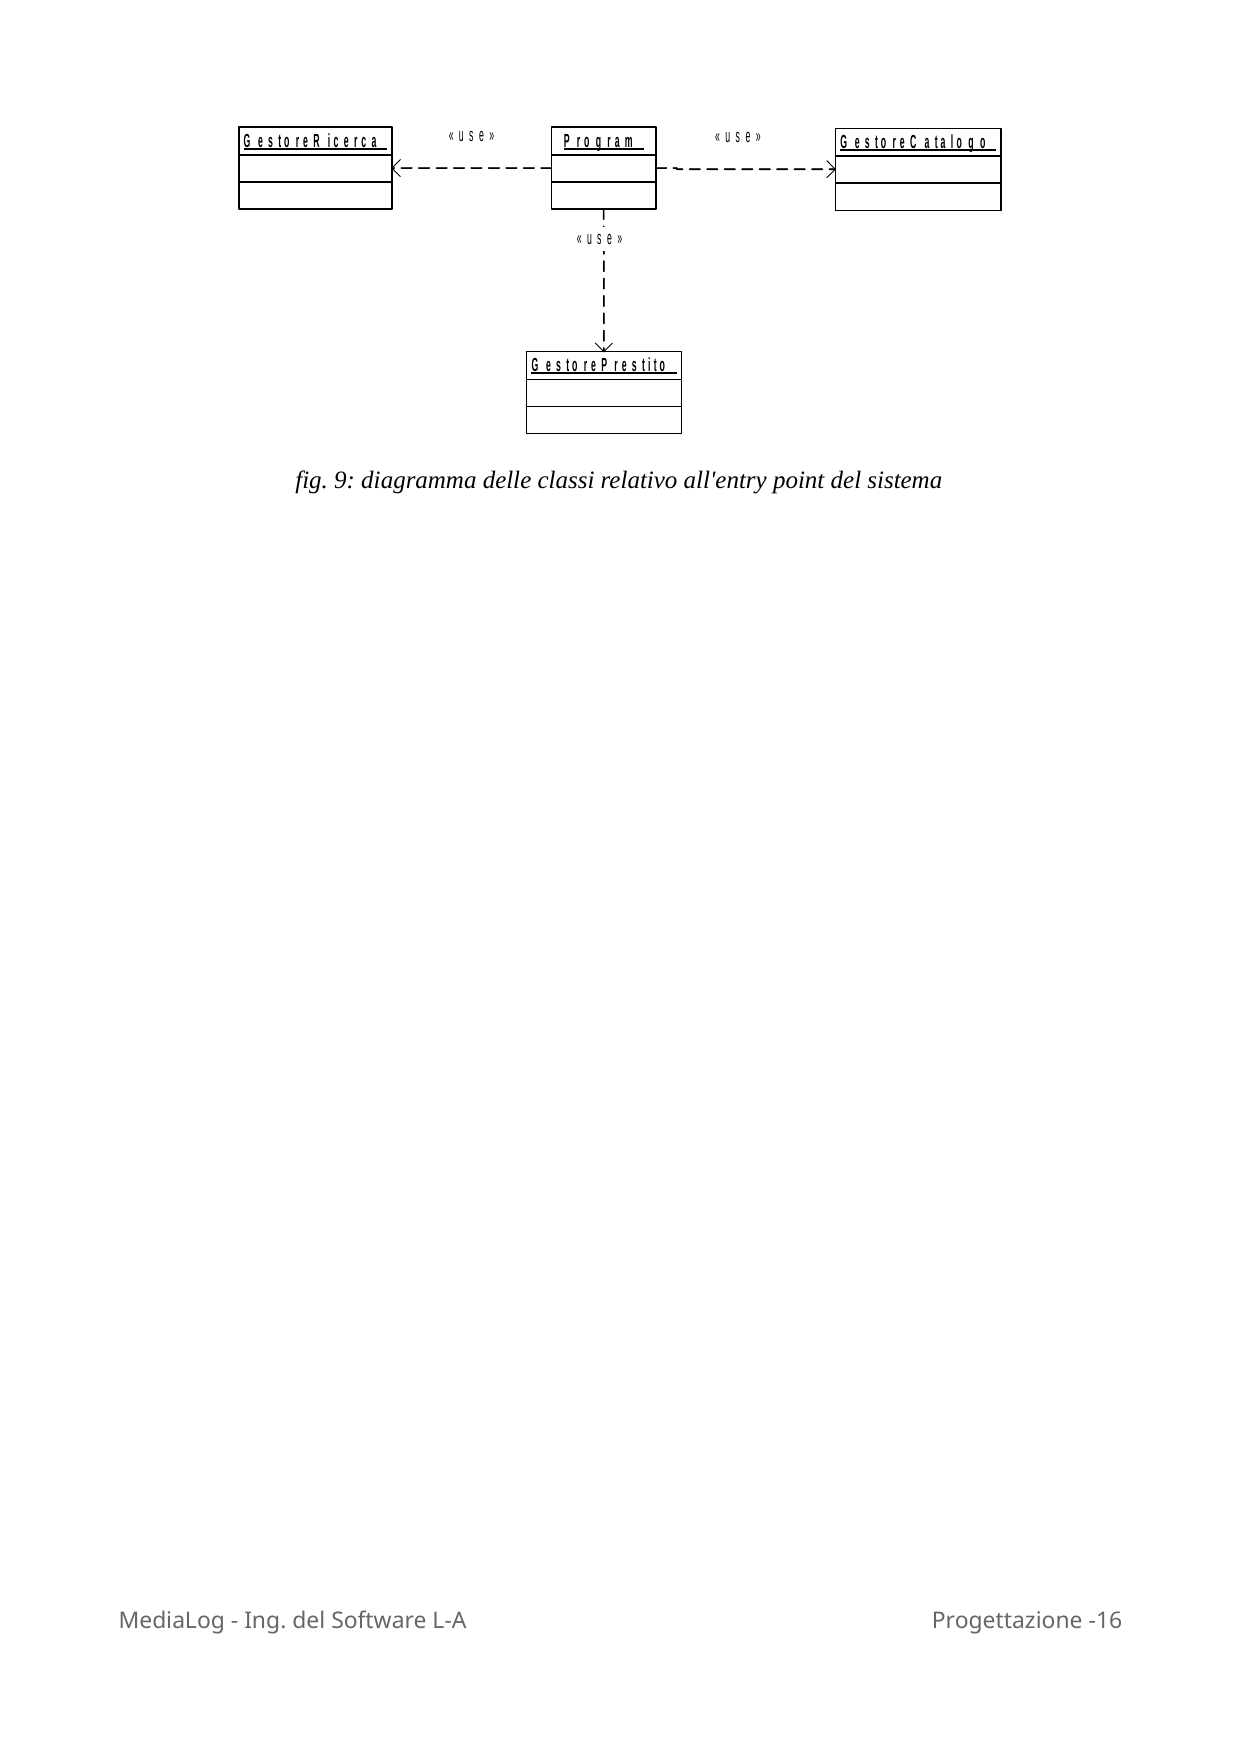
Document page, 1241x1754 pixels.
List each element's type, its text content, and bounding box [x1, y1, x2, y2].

text fig. 9: diagramma delle classi relativo all'entry point del sistema [118, 465, 1122, 494]
